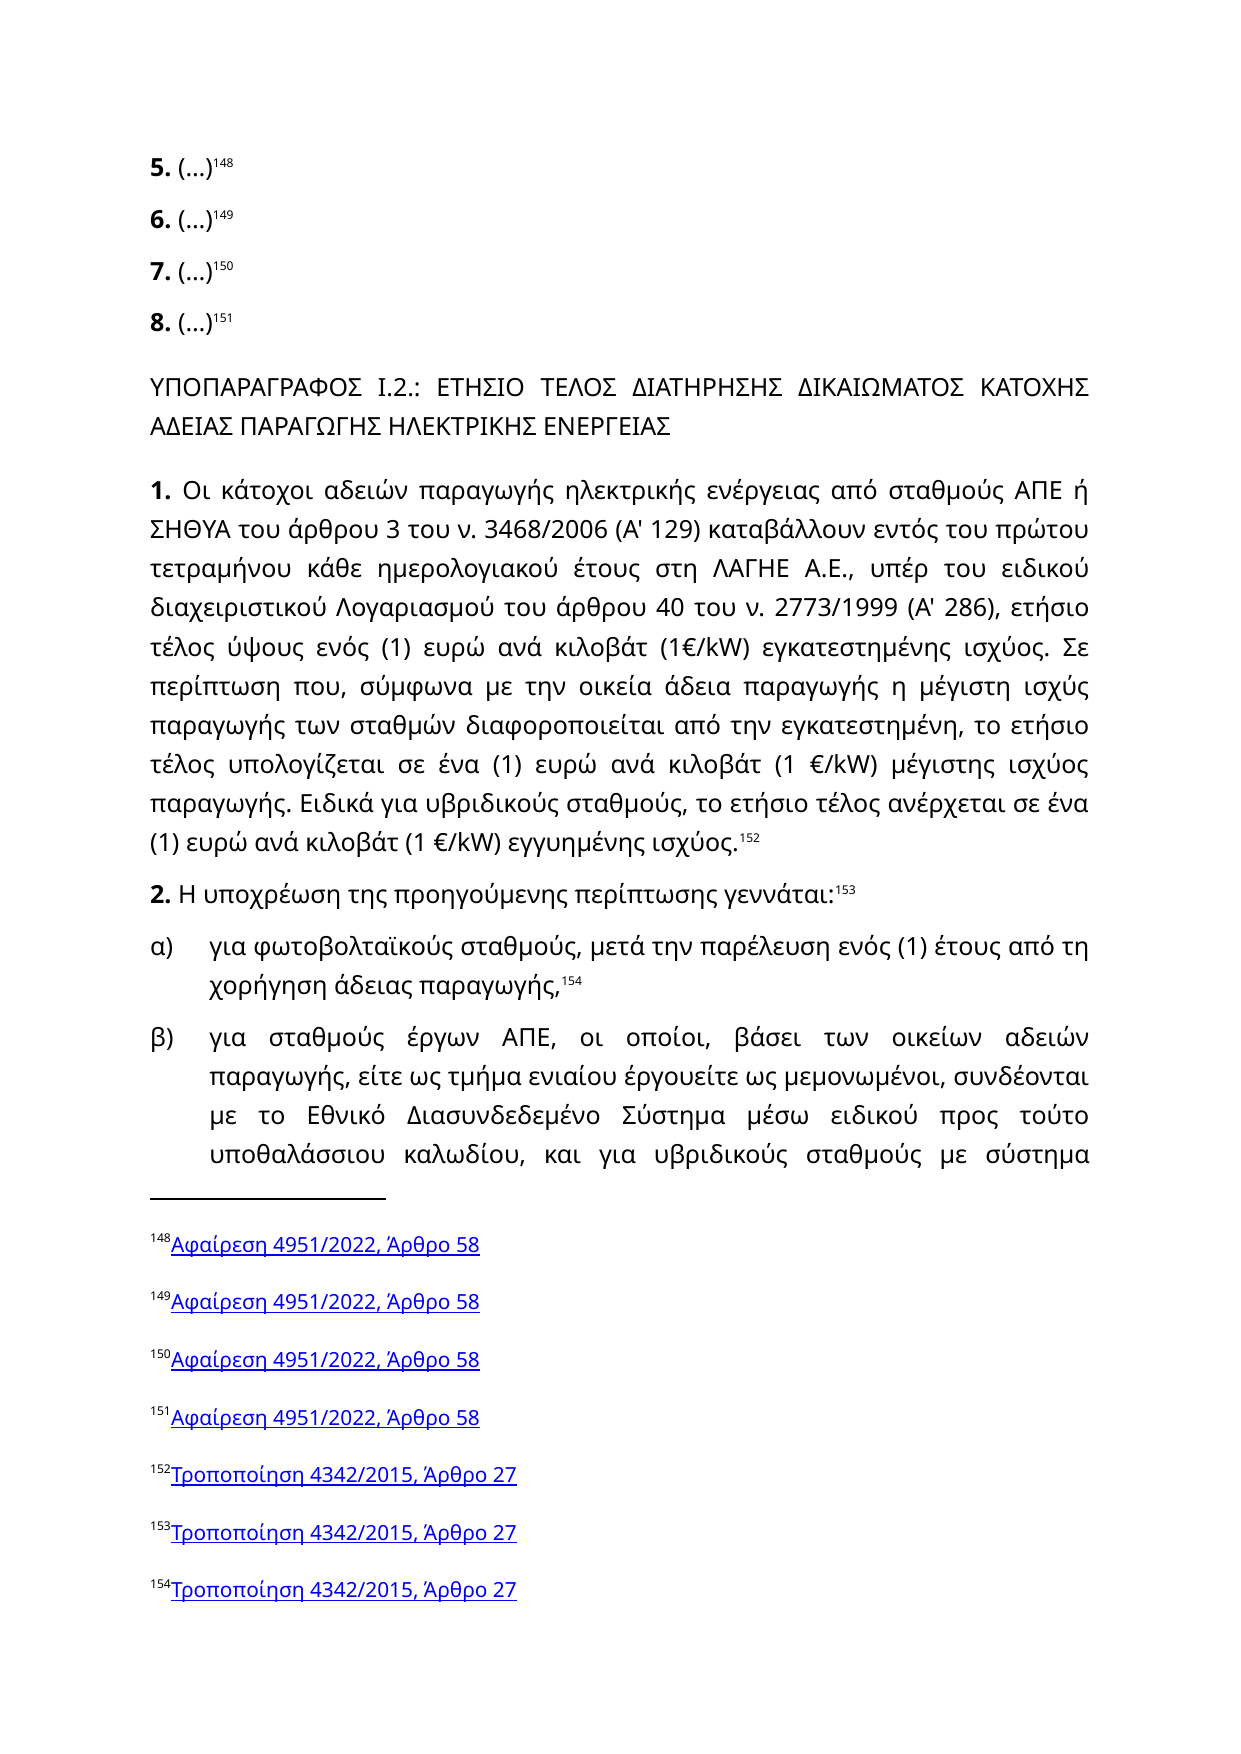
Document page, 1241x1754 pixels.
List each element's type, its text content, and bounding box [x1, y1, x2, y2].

text 2. Η υποχρέωση της προηγούμενης περίπτωσης γεννάται: [150, 877, 1090, 911]
text 1. Οι κάτοχοι αδειών παραγωγής ηλεκτρικής ενέργειας από σταθμούς ΑΠΕ ή ΣΗΘΥΑ του άρθρου 3 του ν. 3468/2006 (Α' 129) καταβάλλουν εντός του πρώτου τετραμήνου κάθε ημερολογιακού έτους στη ΛΑΓΗΕ Α.Ε., υπέρ του ειδικού διαχειριστικού Λογαριασμού του άρθρου 40 του ν. 2773/1999 (Α' 286), ετήσιο τέλος ύψους ενός (1) ευρώ ανά κιλοβάτ (1€/kW) εγκατεστημένης ισχύος. Σε περίπτωση που, σύμφωνα με την οικεία άδεια παραγωγής η μέγιστη ισχύς παραγωγής των σταθμών διαφοροποιείται από την εγκατεστημένη, το ετήσιο τέλος υπολογίζεται σε ένα (1) ευρώ ανά κιλοβάτ (1 €/kW) μέγιστης ισχύος παραγωγής. Ειδικά για υβριδικούς σταθμούς, το ετήσιο τέλος ανέρχεται σε ένα (1) ευρώ ανά κιλοβάτ (1 €/kW) εγγυημένης ισχύος. [150, 472, 1090, 859]
text 8. (…) [150, 305, 1090, 339]
text Τροποποίηση 4342/2015, Άρθρο 27 [150, 1518, 1090, 1546]
text Αφαίρεση 4951/2022, Άρθρο 58 [150, 1345, 1090, 1373]
text Αφαίρεση 4951/2022, Άρθρο 58 [150, 1230, 1090, 1258]
text 6. (…) [150, 202, 1090, 236]
text ΥΠΟΠΑΡΑΓΡΑΦΟΣ Ι.2.: ΕΤΗΣΙΟ ΤΕΛΟΣ ΔΙΑΤΗΡΗΣΗΣ ΔΙΚΑΙΩΜΑΤΟΣ ΚΑΤΟΧΗΣ ΑΔΕΙΑΣ ΠΑΡΑΓΩΓΗΣ ΗΛΕΚΤΡΙΚΗΣ ΕΝΕΡΓΕΙΑΣ [150, 369, 1090, 442]
list β) για σταθμούς έργων ΑΠΕ, οι οποίοι, βάσει των οικείων αδειών παραγωγής, είτε ως τμήμα ενιαίου έργουείτε ως μεμονωμένοι, συνδέονται με το Εθνικό Διασυνδεδεμένο Σύστημα μέσω ειδικού προς τούτο υποθαλάσσιου καλωδίου, και για υβριδικούς σταθμούς με σύστημα [150, 1019, 1090, 1171]
text Τροποποίηση 4342/2015, Άρθρο 27 [150, 1576, 1090, 1604]
text Αφαίρεση 4951/2022, Άρθρο 58 [150, 1287, 1090, 1316]
text Αφαίρεση 4951/2022, Άρθρο 58 [150, 1403, 1090, 1431]
list α) για φωτοβολταϊκούς σταθμούς, μετά την παρέλευση ενός (1) έτους από τη χορήγηση άδειας παραγωγής, [150, 928, 1090, 1002]
text 7. (…) [150, 253, 1090, 287]
text 5. (…) [150, 150, 1090, 184]
text Τροποποίηση 4342/2015, Άρθρο 27 [150, 1460, 1090, 1489]
